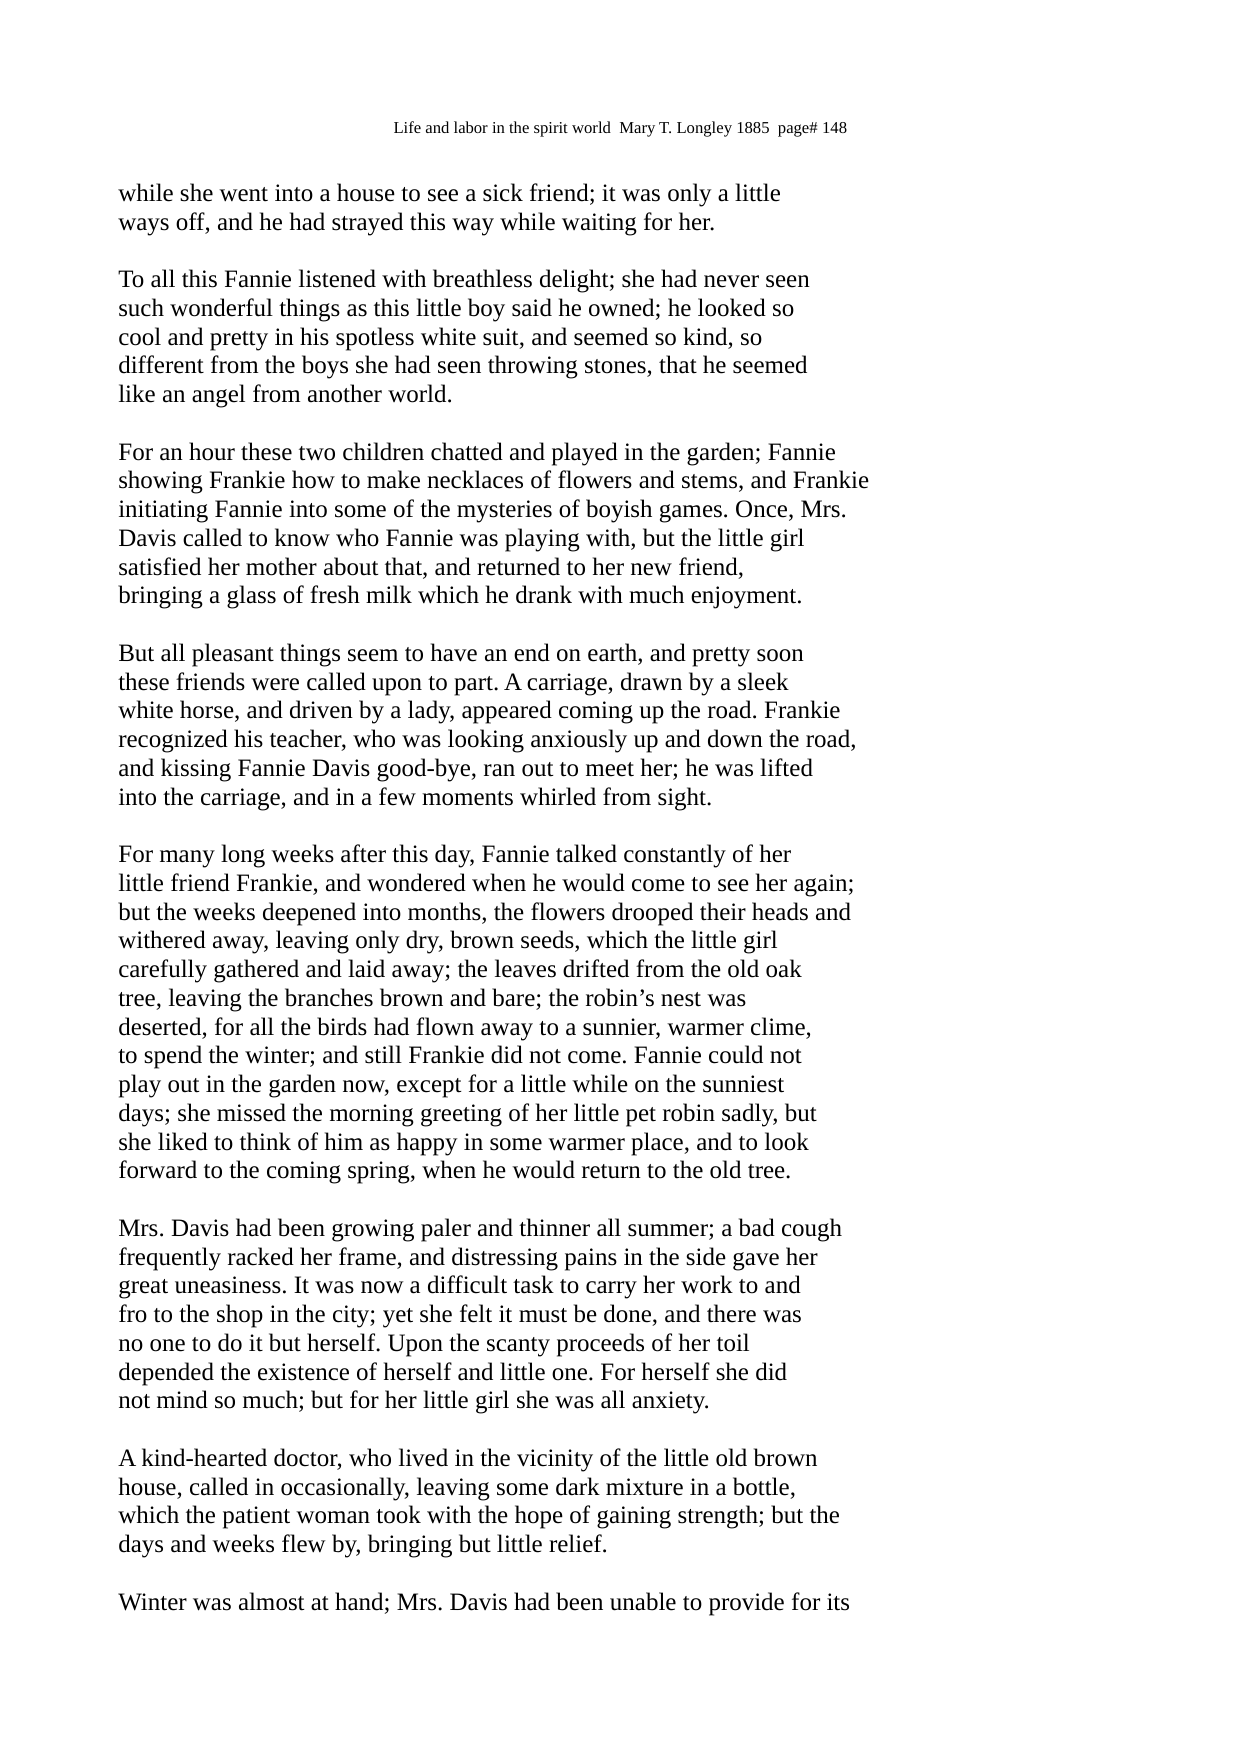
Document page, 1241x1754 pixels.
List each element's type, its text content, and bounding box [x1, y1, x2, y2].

text frequently racked her frame, and distressing pains in the side gave her [118, 1242, 1122, 1271]
text To all this Fannie listened with breathless delight; she had never seen [118, 264, 1122, 293]
text ways off, and he had strayed this way while waiting for her. [118, 207, 1122, 236]
text carefully gathered and laid away; the leaves drifted from the old oak [118, 954, 1122, 983]
text to spend the winter; and still Frankie did not come. Fannie could not [118, 1041, 1122, 1069]
text such wonderful things as this little boy said he owned; he looked so [118, 293, 1122, 322]
text different from the boys she had seen throwing stones, that he seemed [118, 351, 1122, 379]
text into the carriage, and in a few moments whirled from sight. [118, 782, 1122, 811]
text and kissing Fannie Davis good-bye, ran out to meet her; he was lifted [118, 753, 1122, 782]
text recognized his teacher, who was looking anxiously up and down the road, [118, 724, 1122, 753]
text little friend Frankie, and wondered when he would come to see her again; [118, 868, 1122, 897]
text bringing a glass of fresh milk which he drank with much enjoyment. [118, 581, 1122, 609]
text like an angel from another world. [118, 379, 1122, 408]
text For many long weeks after this day, Fannie talked constantly of her [118, 839, 1122, 868]
text withered away, leaving only dry, brown seeds, which the little girl [118, 926, 1122, 954]
text not mind so much; but for her little girl she was all anxiety. [118, 1386, 1122, 1414]
text days and weeks flew by, bringing but little relief. [118, 1529, 1122, 1558]
text Winter was almost at hand; Mrs. Davis had been unable to provide for its [118, 1587, 1122, 1616]
text Davis called to know who Fannie was playing with, but the little girl [118, 523, 1122, 552]
text white horse, and driven by a lady, appeared coming up the road. Frankie [118, 696, 1122, 724]
text but the weeks deepened into months, the flowers drooped their heads and [118, 897, 1122, 926]
text For an hour these two children chatted and played in the garden; Fannie [118, 437, 1122, 466]
text fro to the shop in the city; yet she felt it must be done, and there was [118, 1299, 1122, 1328]
text great uneasiness. It was now a difficult task to carry her work to and [118, 1271, 1122, 1299]
text Mrs. Davis had been growing paler and thinner all summer; a bad cough [118, 1213, 1122, 1242]
text deserted, for all the birds had flown away to a sunnier, warmer clime, [118, 1012, 1122, 1041]
text But all pleasant things seem to have an end on earth, and pretty soon [118, 638, 1122, 667]
text she liked to think of him as happy in some warmer place, and to look [118, 1127, 1122, 1156]
text tree, leaving the branches brown and bare; the robin’s nest was [118, 983, 1122, 1012]
text A kind-hearted doctor, who lived in the vicinity of the little old brown [118, 1443, 1122, 1472]
text depended the existence of herself and little one. For herself she did [118, 1357, 1122, 1386]
text forward to the coming spring, when he would return to the old tree. [118, 1156, 1122, 1184]
text satisfied her mother about that, and returned to her new friend, [118, 552, 1122, 581]
text showing Frankie how to make necklaces of flowers and stems, and Frankie [118, 466, 1122, 494]
text initiating Fannie into some of the mysteries of boyish games. Once, Mrs. [118, 494, 1122, 523]
text which the patient woman took with the hope of gaining strength; but the [118, 1501, 1122, 1529]
text these friends were called upon to part. A carriage, drawn by a sleek [118, 667, 1122, 696]
text no one to do it but herself. Upon the scanty proceeds of her toil [118, 1328, 1122, 1357]
text days; she missed the morning greeting of her little pet robin sadly, but [118, 1098, 1122, 1127]
text house, called in occasionally, leaving some dark mixture in a bottle, [118, 1472, 1122, 1501]
text while she went into a house to see a sick friend; it was only a little [118, 178, 1122, 207]
text cool and pretty in his spotless white suit, and seemed so kind, so [118, 322, 1122, 351]
text play out in the garden now, except for a little while on the sunniest [118, 1069, 1122, 1098]
